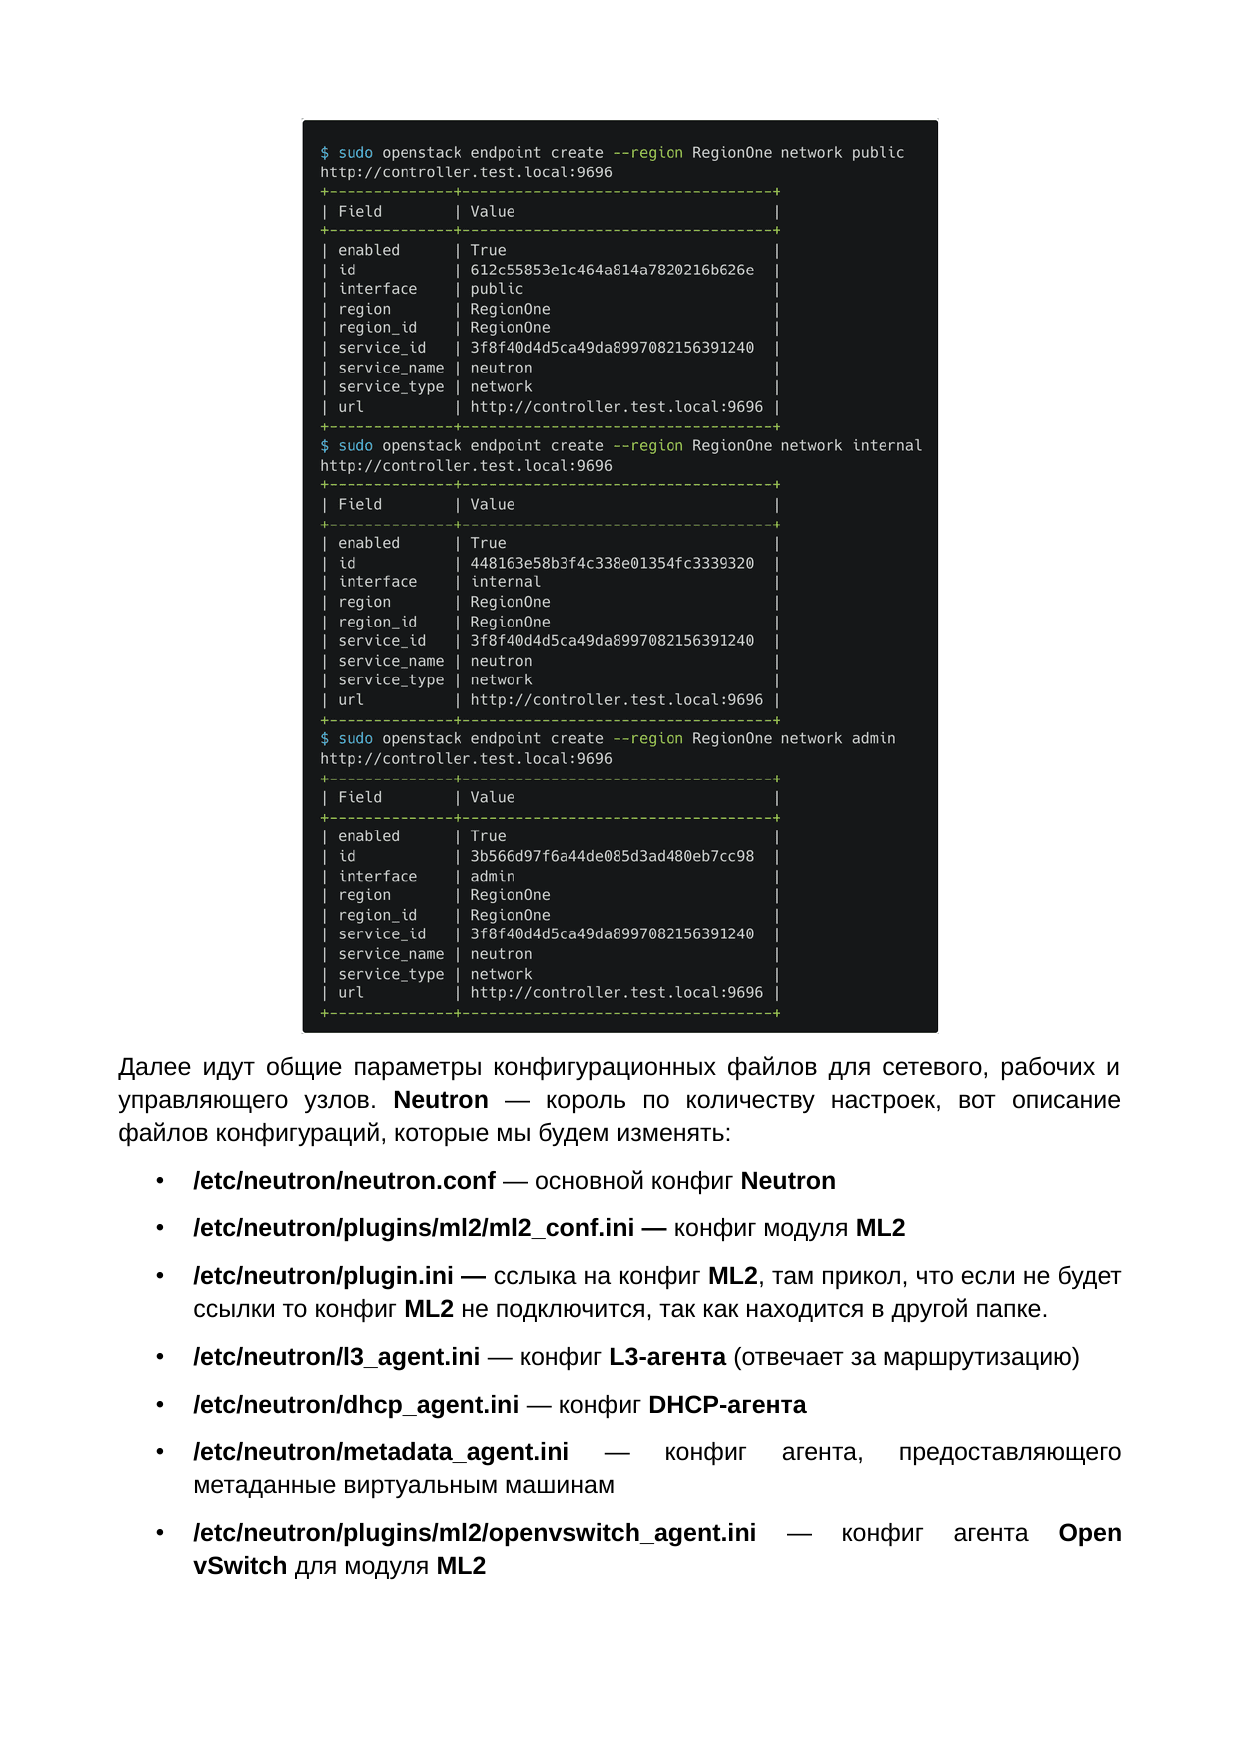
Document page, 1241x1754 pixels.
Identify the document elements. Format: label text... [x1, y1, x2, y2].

list /etc/neutron/dhcp_agent.ini — конфиг DHCP-агента [156, 1389, 1122, 1418]
text Далее идут общие параметры конфигурационных файлов для сетевого, рабочих и управляющего узлов. Neutron — король по количеству настроек, вот описание файлов конфигураций, которые мы будем изменять: [118, 1052, 1122, 1147]
list /etc/neutron/metadata_agent.ini — конфиг агента, предоставляющего метаданные виртуальным машинам [156, 1437, 1122, 1499]
picture [301, 118, 939, 1034]
list /etc/neutron/plugins/ml2/openvswitch_agent.ini — конфиг агента Open vSwitch для модуля ML2 [156, 1518, 1122, 1580]
list /etc/neutron/neutron.conf — основной конфиг Neutron [156, 1166, 1122, 1194]
list /etc/neutron/l3_agent.ini — конфиг L3-агента (отвечает за маршрутизацию) [156, 1342, 1122, 1371]
list /etc/neutron/plugin.ini — сслыка на конфиг ML2, там прикол, что если не будет ссылки то конфиг ML2 не подключится, так как находится в другой папке. [156, 1261, 1122, 1323]
list /etc/neutron/plugins/ml2/ml2_conf.ini — конфиг модуля ML2 [156, 1213, 1122, 1242]
